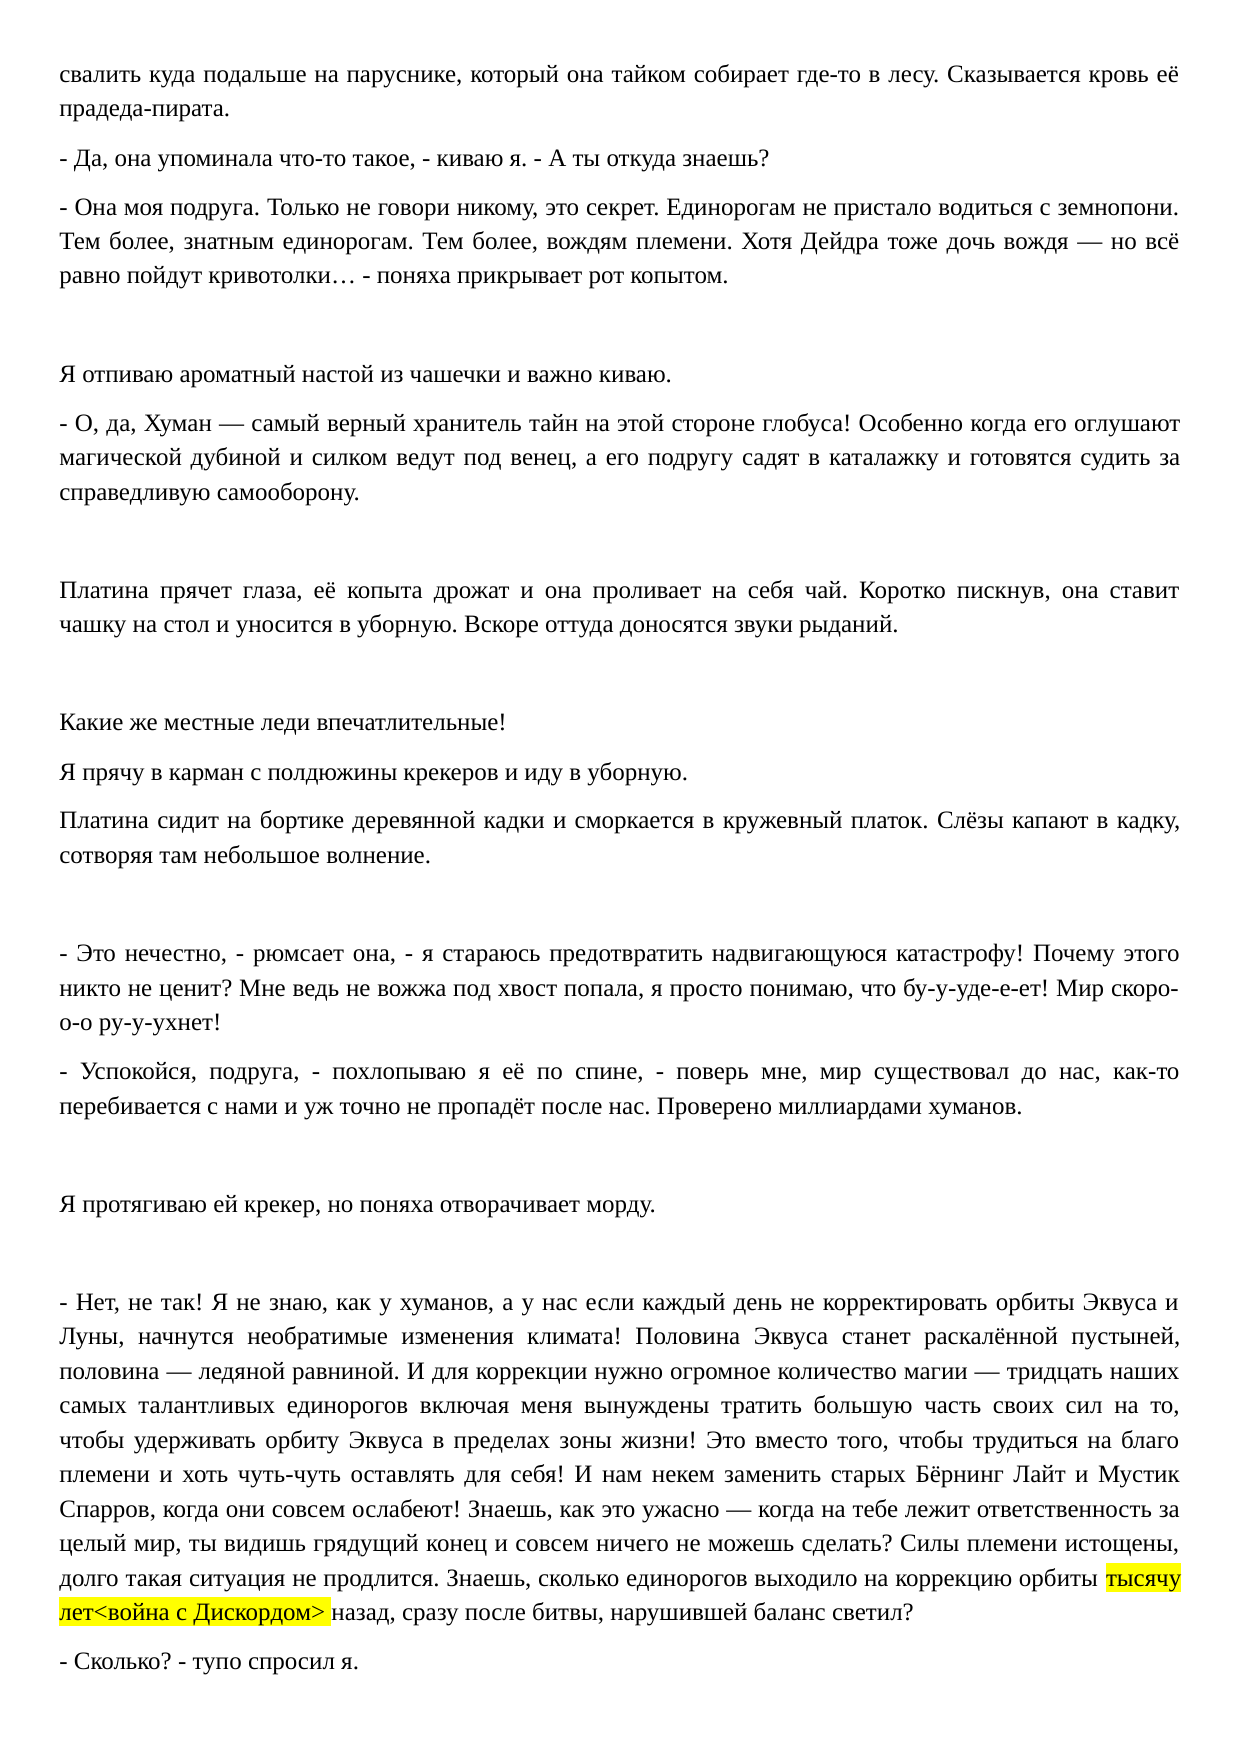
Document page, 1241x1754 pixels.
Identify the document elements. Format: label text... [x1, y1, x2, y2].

text Я протягиваю ей крекер, но поняха отворачивает морду. [59, 1189, 1181, 1218]
text Я прячу в карман с полдюжины крекеров и иду в уборную. [59, 757, 1181, 785]
text - Да, она упоминала что-то такое, - киваю я. - А ты откуда знаешь? [59, 143, 1181, 171]
text - Это нечестно, - рюмсает она, - я стараюсь предотвратить надвигающуюся катастрофу! Почему этого никто не ценит? Мне ведь не вожжа под хвост попала, я просто понимаю, что бу-у-уде-е-ет! Мир скоро-о-о ру-у-ухнет! [59, 938, 1181, 1036]
text - О, да, Хуман — самый верный хранитель тайн на этой стороне глобуса! Особенно когда его оглушают магической дубиной и силком ведут под венец, а его подругу садят в каталажку и готовятся судить за справедливую самооборону. [59, 408, 1181, 506]
text Платина прячет глаза, её копыта дрожат и она проливает на себя чай. Коротко пискнув, она ставит чашку на стол и уносится в уборную. Вскоре оттуда доносятся звуки рыданий. [59, 575, 1181, 638]
text Какие же местные леди впечатлительные! [59, 707, 1181, 736]
text Я отпиваю ароматный настой из чашечки и важно киваю. [59, 359, 1181, 387]
text Платина сидит на бортике деревянной кадки и сморкается в кружевный платок. Слёзы капают в кадку, сотворяя там небольшое волнение. [59, 806, 1181, 869]
text свалить куда подальше на паруснике, который она тайком собирает где-то в лесу. Сказывается кровь её прадеда-пирата. [59, 59, 1181, 122]
text - Сколько? - тупо спросил я. [59, 1646, 1181, 1675]
text - Она моя подруга. Только не говори никому, это секрет. Единорогам не пристало водиться с земнопони. Тем более, знатным единорогам. Тем более, вождям племени. Хотя Дейдра тоже дочь вождя — но всё равно пойдут кривотолки… - поняха прикрывает рот копытом. [59, 192, 1181, 289]
text - Успокойся, подруга, - похлопываю я её по спине, - поверь мне, мир существовал до нас, как-то перебивается с нами и уж точно не пропадёт после нас. Проверено миллиардами хуманов. [59, 1056, 1181, 1119]
text - Нет, не так! Я не знаю, как у хуманов, а у нас если каждый день не корректировать орбиты Эквуса и Луны, начнутся необратимые изменения климата! Половина Эквуса станет раскалённой пустыней, половина — ледяной равниной. И для коррекции нужно огромное количество магии — тридцать наших самых талантливых единорогов включая меня вынуждены тратить большую часть своих сил на то, чтобы удерживать орбиту Эквуса в пределах зоны жизни! Это вместо того, чтобы трудиться на благо племени и хоть чуть-чуть оставлять для себя! И нам некем заменить старых Бёрнинг Лайт и Мустик Спарров, когда они совсем ослабеют! Знаешь, как это ужасно — когда на тебе лежит ответственность за целый мир, ты видишь грядущий конец и совсем ничего не можешь сделать? Силы племени истощены, долго такая ситуация не продлится. Знаешь, сколько единорогов выходило на коррекцию орбиты тысячу лет<война с Дискордом> назад, сразу после битвы, нарушившей баланс светил? [59, 1287, 1181, 1626]
